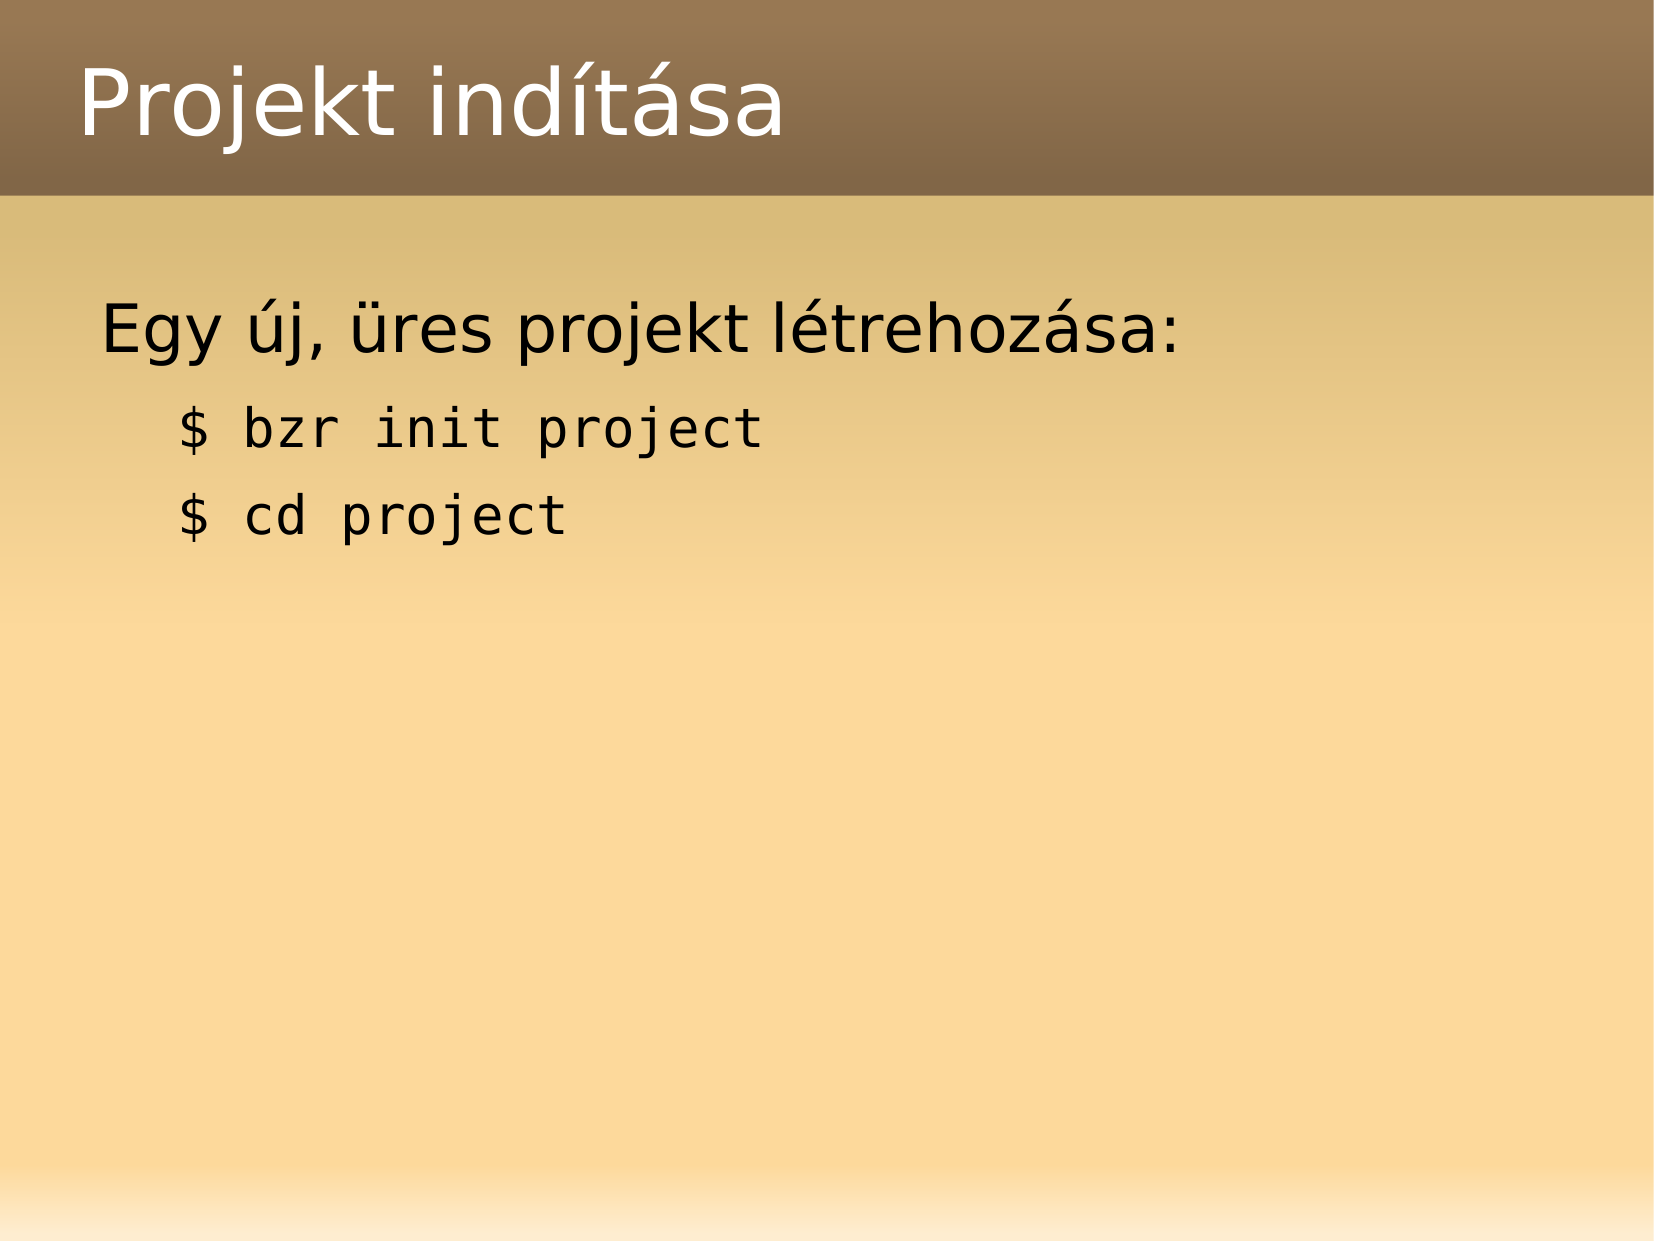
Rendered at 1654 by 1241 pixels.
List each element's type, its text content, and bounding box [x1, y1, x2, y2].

list Egy új, üres projekt létrehozása: $ bzr init project $ cd project [82, 290, 1571, 1094]
title Projekt indítása [76, 7, 1565, 200]
picture [0, 0, 1654, 1241]
